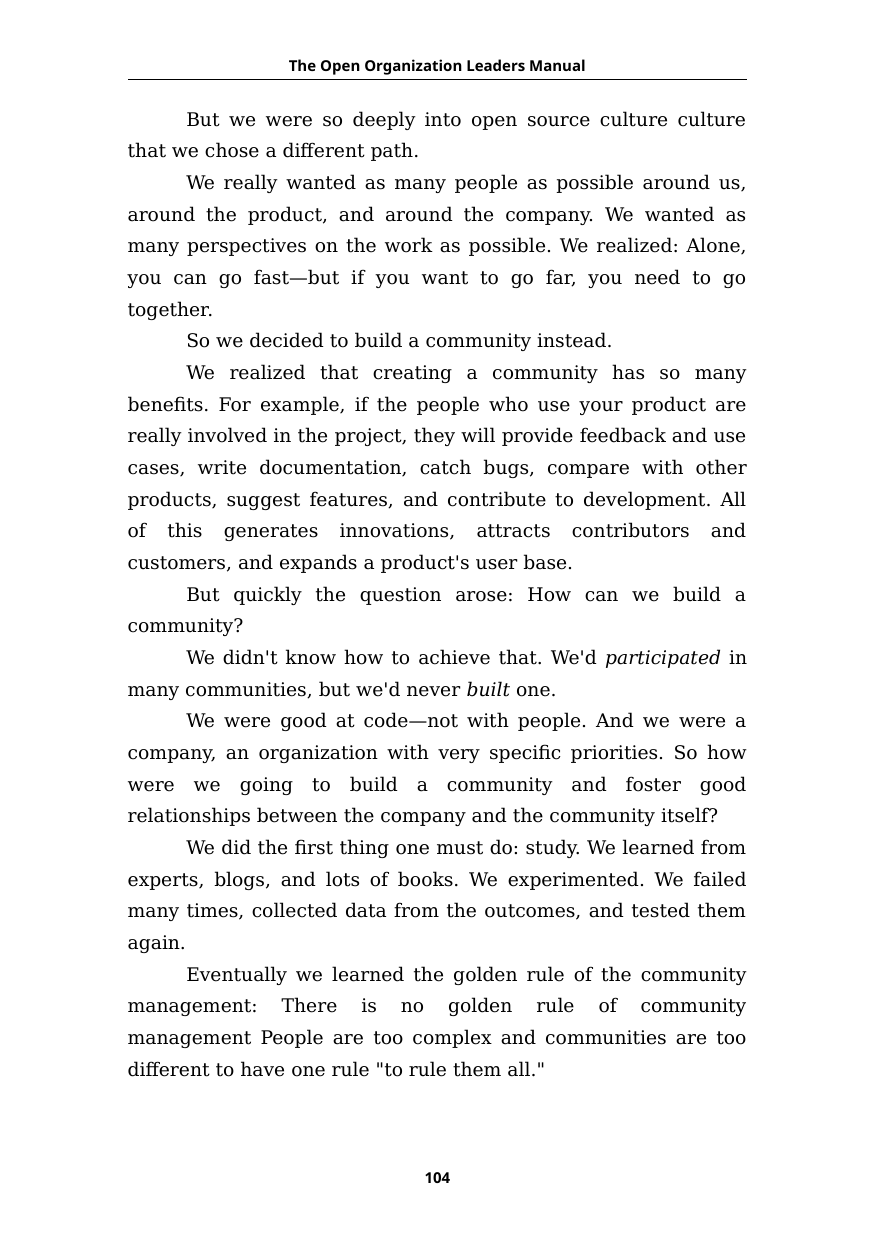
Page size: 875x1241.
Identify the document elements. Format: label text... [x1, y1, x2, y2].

text We did the first thing one must do: study. We learned from experts, blogs, and lots of books. We experimented. We failed many times, collected data from the outcomes, and tested them again. [127, 837, 747, 954]
text We were good at code—not with people. And we were a company, an organization with very specific priorities. So how were we going to build a community and foster good relationships between the company and the community itself? [127, 710, 747, 827]
text We really wanted as many people as possible around us, around the product, and around the company. We wanted as many perspectives on the work as possible. We realized: Alone, you can go fast—but if you want to go far, you need to go together. [127, 172, 747, 321]
text So we decided to build a community instead. [127, 330, 747, 352]
text But we were so deeply into open source culture culture that we chose a different path. [127, 109, 747, 162]
text We didn't know how to achieve that. We'd participated in many communities, but we'd never built one. [127, 647, 747, 701]
text Eventually we learned the golden rule of the community management: There is no golden rule of community management People are too complex and communities are too different to have one rule "to rule them all." [127, 964, 747, 1081]
text But quickly the question arose: How can we build a community? [127, 584, 747, 637]
text We realized that creating a community has so many benefits. For example, if the people who use your product are really involved in the project, they will provide feedback and use cases, write documentation, catch bugs, compare with other products, suggest features, and contribute to development. All of this generates innovations, attracts contributors and customers, and expands a product's user base. [127, 362, 747, 574]
